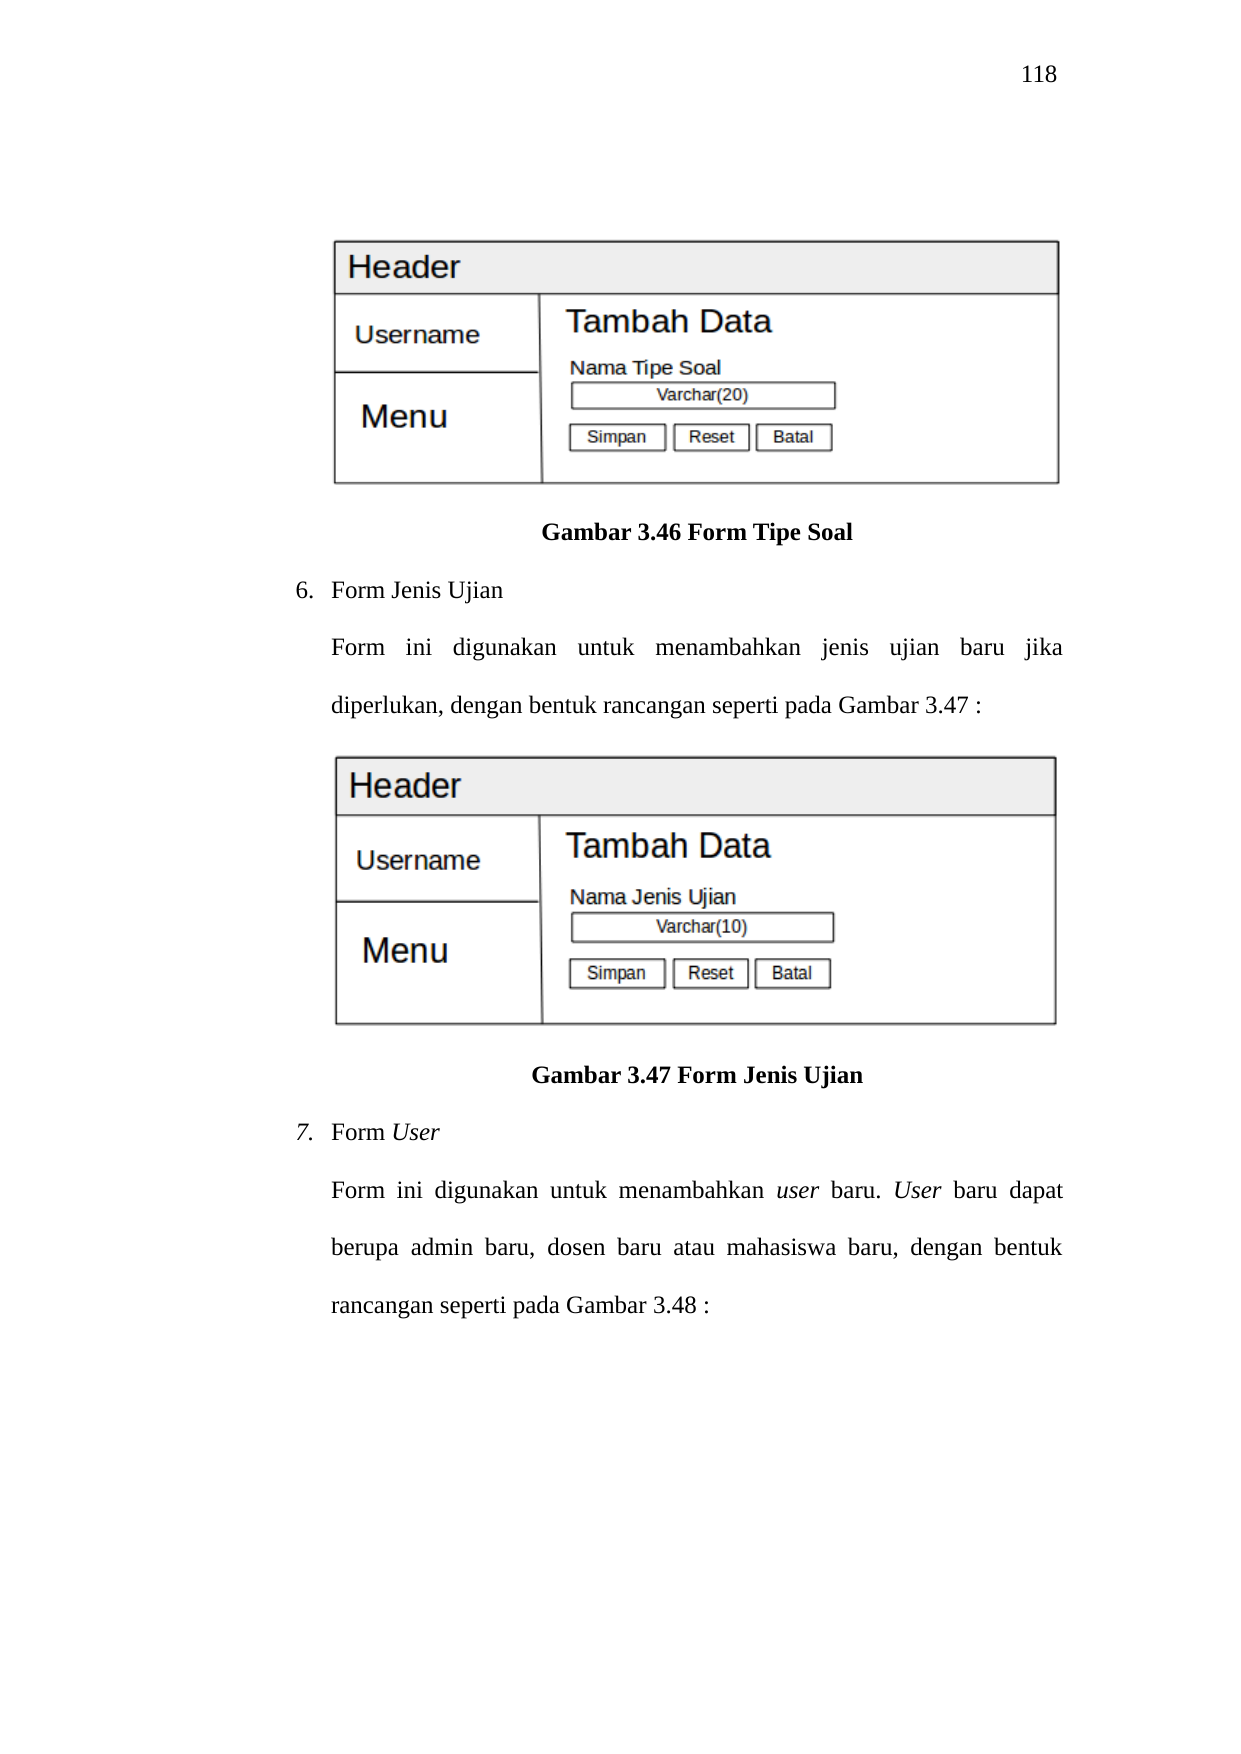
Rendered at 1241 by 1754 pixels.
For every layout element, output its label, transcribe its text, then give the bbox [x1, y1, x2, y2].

list Form ini digunakan untuk menambahkan jenis ujian baru jika diperlukan, dengan bentuk rancangan seperti pada Gambar 3.47 : [295, 632, 1063, 718]
list Gambar 3.47 Form Jenis Ujian [331, 1032, 1063, 1089]
list Form Jenis Ujian [295, 575, 1063, 603]
list Form ini digunakan untuk menambahkan user baru. User baru dapat berupa admin baru, dosen baru atau mahasiswa baru, dengan bentuk rancangan seperti pada Gambar 3.48 : [295, 1175, 1063, 1319]
list Form User [295, 1117, 1063, 1146]
list Gambar 3.46 Form Tipe Soal [331, 489, 1063, 546]
picture [331, 747, 1064, 1032]
picture [331, 236, 1064, 489]
